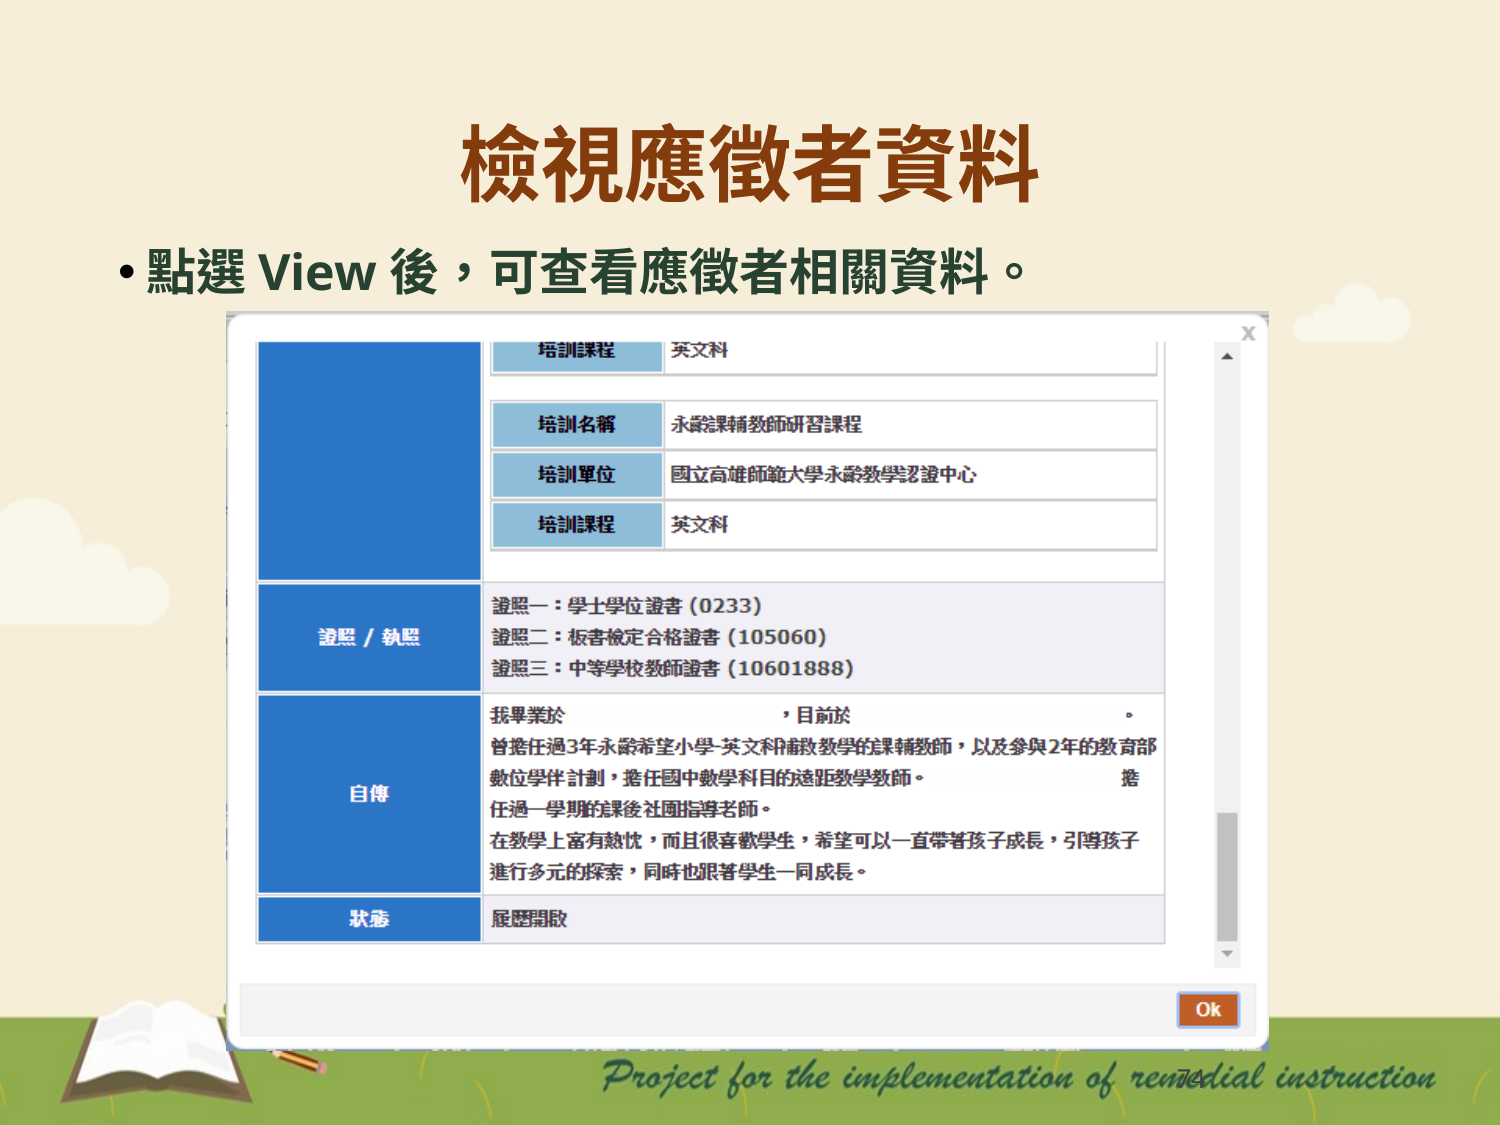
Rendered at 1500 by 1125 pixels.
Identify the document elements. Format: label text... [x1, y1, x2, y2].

text_box [1159, 1042, 1499, 1107]
list 點選View後，可查看應徵者相關資料。 [103, 239, 1397, 954]
title 檢視應徵者資料 [103, 59, 1397, 239]
picture [226, 311, 1269, 1051]
